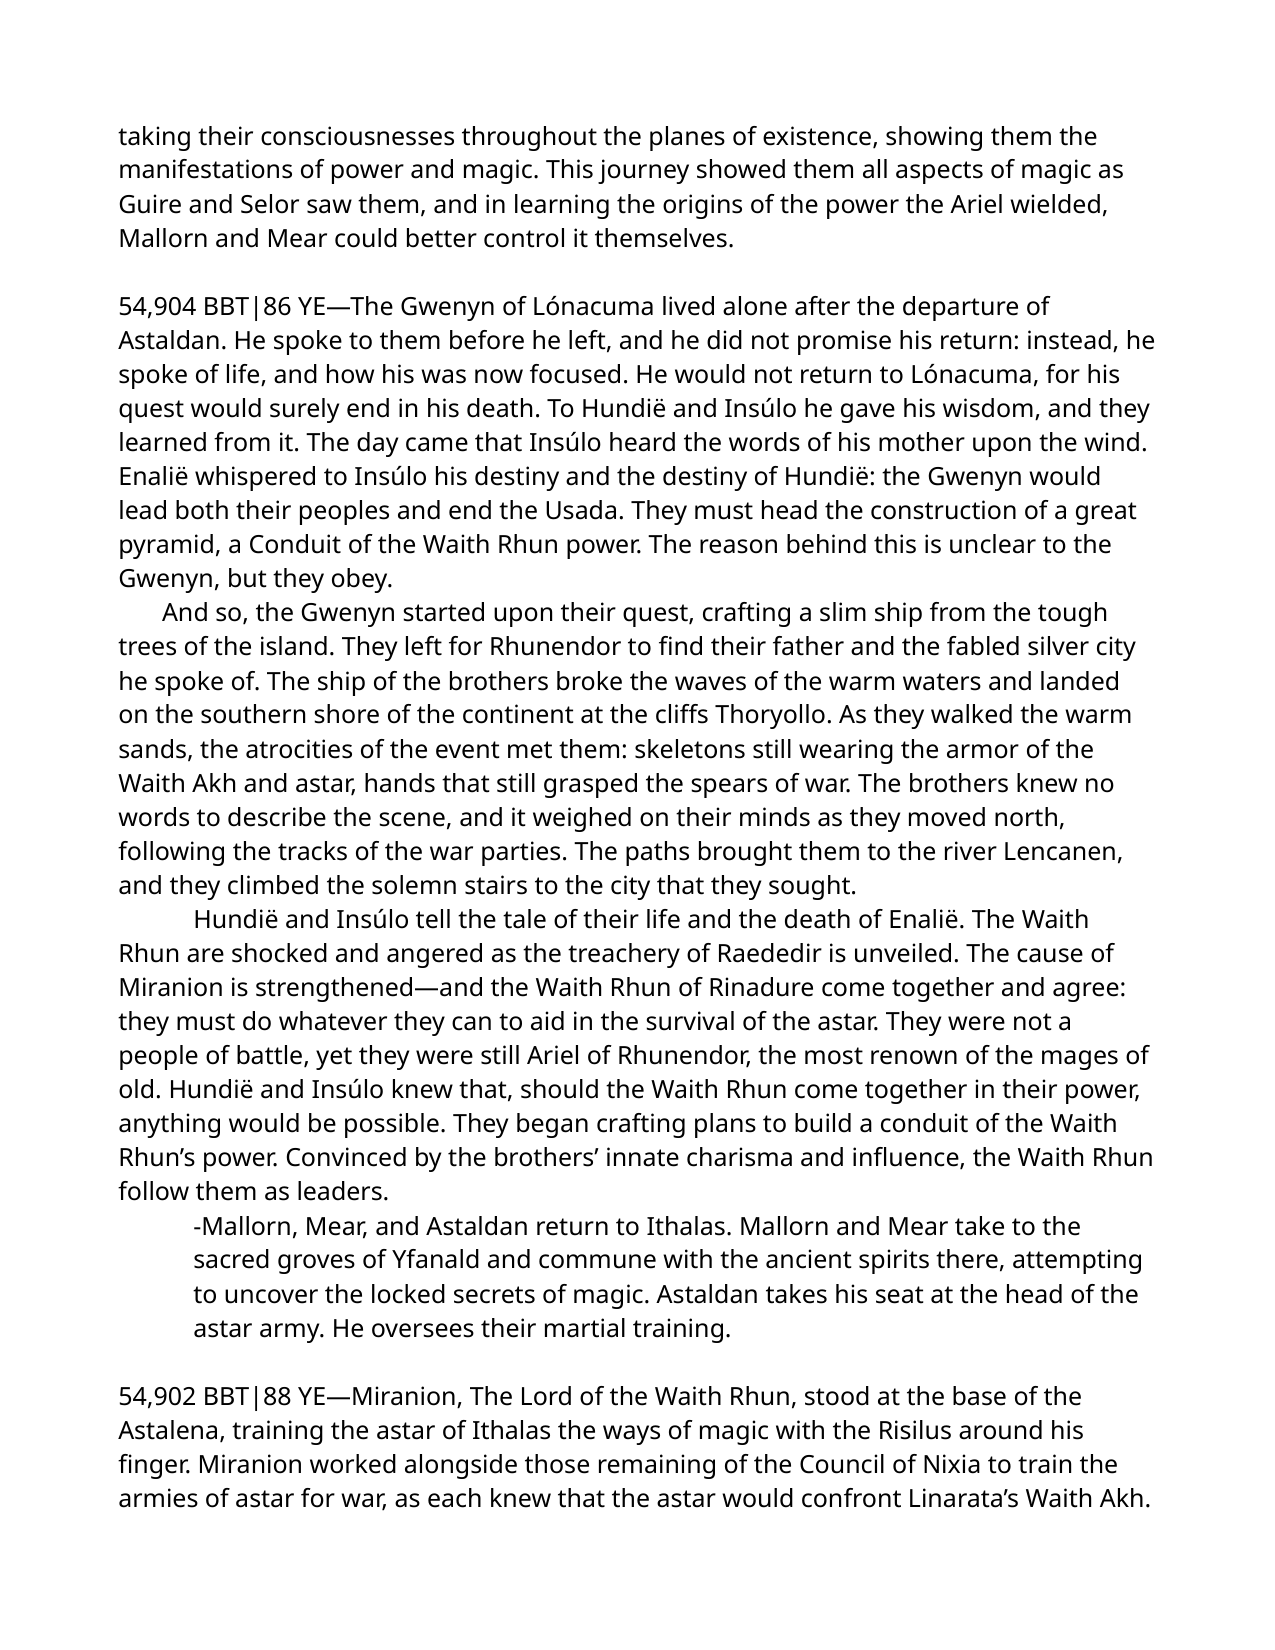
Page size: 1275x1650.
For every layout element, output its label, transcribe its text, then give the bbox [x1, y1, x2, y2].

text And so, the Gwenyn started upon their quest, crafting a slim ship from the tough trees of the island. They left for Rhunendor to find their father and the fabled silver city he spoke of. The ship of the brothers broke the waves of the warm waters and landed on the southern shore of the continent at the cliffs Thoryollo. As they walked the warm sands, the atrocities of the event met them: skeletons still wearing the armor of the Waith Akh and astar, hands that still grasped the spears of war. The brothers knew no words to describe the scene, and it weighed on their minds as they moved north, following the tracks of the war parties. The paths brought them to the river Lencanen, and they climbed the solemn stairs to the city that they sought. [118, 595, 1157, 902]
text -Mallorn, Mear, and Astaldan return to Ithalas. Mallorn and Mear take to the sacred groves of Yfanald and commune with the ancient spirits there, attempting to uncover the locked secrets of magic. Astaldan takes his seat at the head of the astar army. He oversees their martial training. [193, 1208, 1157, 1344]
text 54,902 BBT|88 YE—Miranion, The Lord of the Waith Rhun, stood at the base of the Astalena, training the astar of Ithalas the ways of magic with the Risilus around his finger. Miranion worked alongside those remaining of the Council of Nixia to train the armies of astar for war, as each knew that the astar would confront Linarata’s Waith Akh. [118, 1378, 1157, 1515]
text taking their consciousnesses throughout the planes of existence, showing them the manifestations of power and magic. This journey showed them all aspects of magic as Guire and Selor saw them, and in learning the origins of the power the Ariel wielded, Mallorn and Mear could better control it themselves. [118, 118, 1157, 254]
text 54,904 BBT|86 YE—The Gwenyn of Lónacuma lived alone after the departure of Astaldan. He spoke to them before he left, and he did not promise his return: instead, he spoke of life, and how his was now focused. He would not return to Lónacuma, for his quest would surely end in his death. To Hundië and Insúlo he gave his wisdom, and they learned from it. The day came that Insúlo heard the words of his mother upon the wind. Enalië whispered to Insúlo his destiny and the destiny of Hundië: the Gwenyn would lead both their peoples and end the Usada. They must head the construction of a great pyramid, a Conduit of the Waith Rhun power. The reason behind this is unclear to the Gwenyn, but they obey. [118, 288, 1157, 595]
text Hundië and Insúlo tell the tale of their life and the death of Enalië. The Waith Rhun are shocked and angered as the treachery of Raededir is unveiled. The cause of Miranion is strengthened—and the Waith Rhun of Rinadure come together and agree: they must do whatever they can to aid in the survival of the astar. They were not a people of battle, yet they were still Ariel of Rhunendor, the most renown of the mages of old. Hundië and Insúlo knew that, should the Waith Rhun come together in their power, anything would be possible. They began crafting plans to build a conduit of the Waith Rhun’s power. Convinced by the brothers’ innate charisma and influence, the Waith Rhun follow them as leaders. [118, 902, 1157, 1208]
